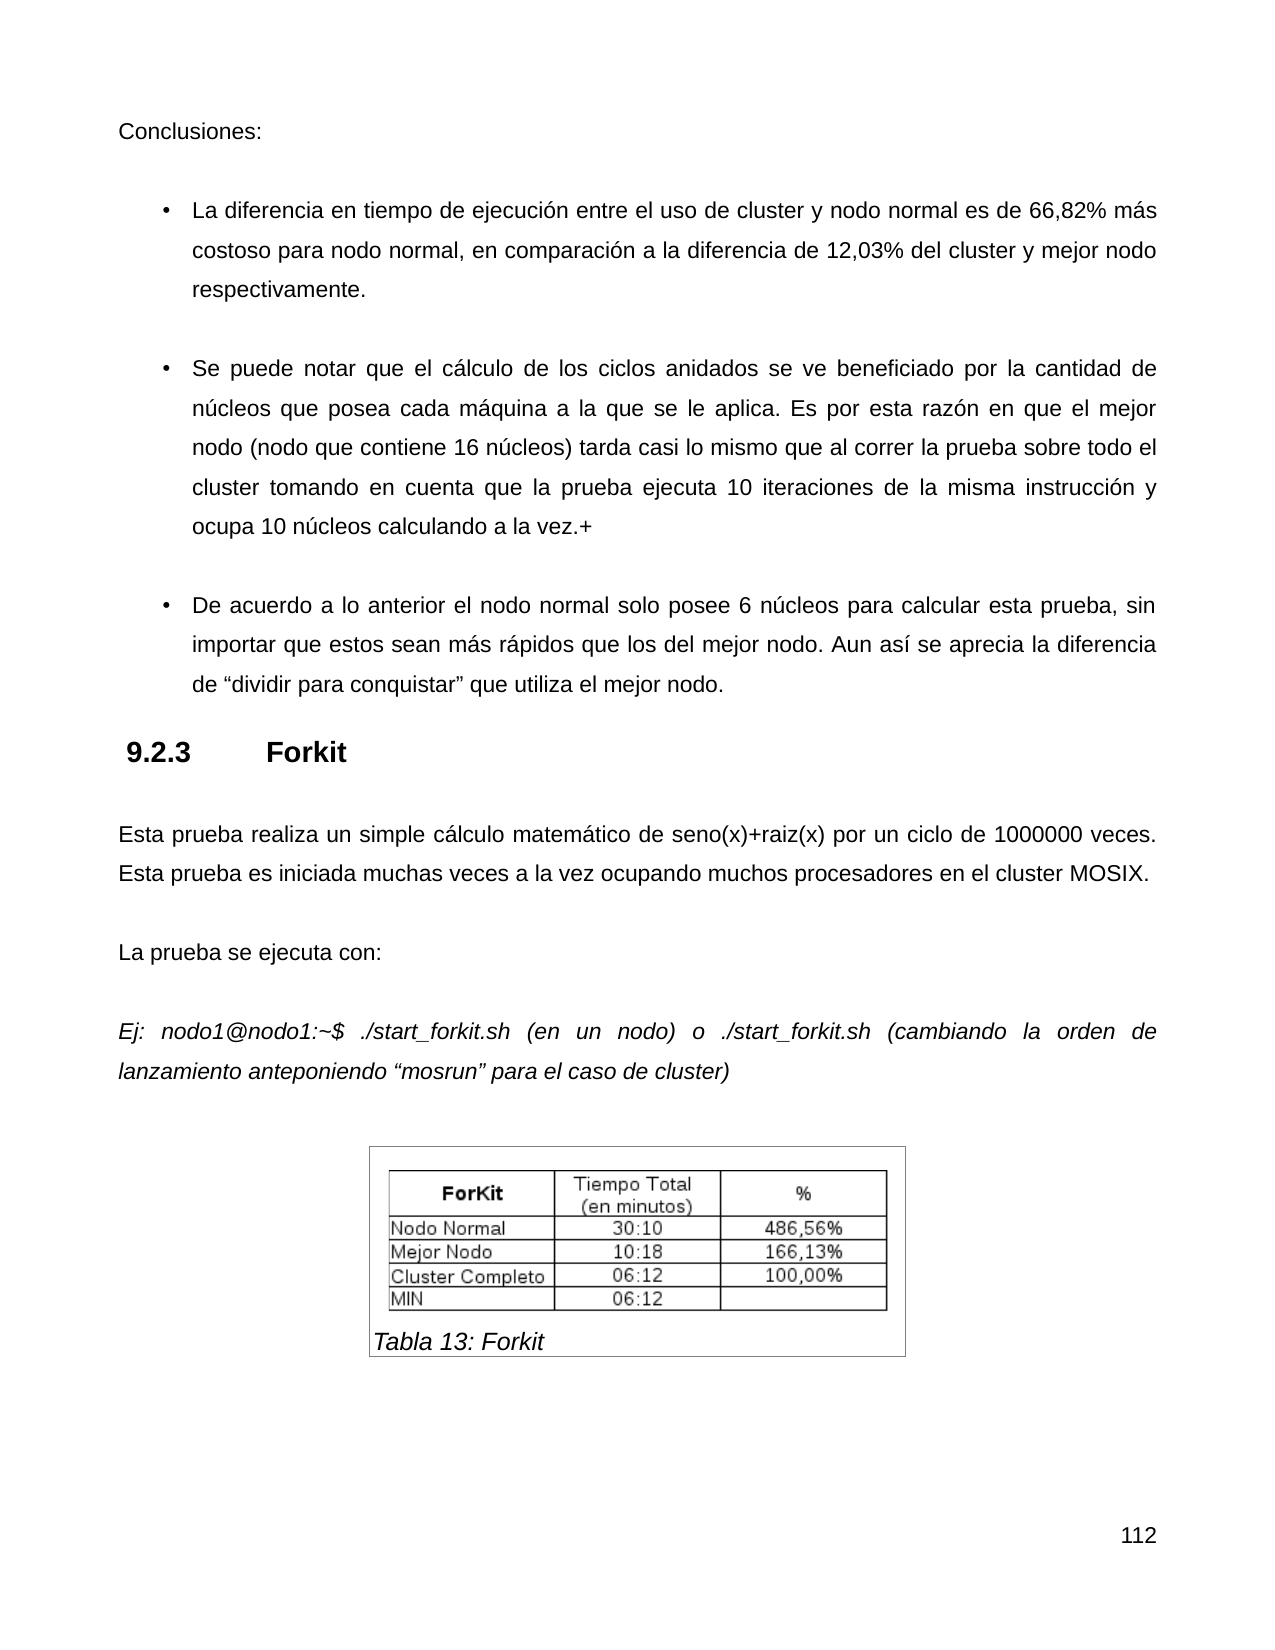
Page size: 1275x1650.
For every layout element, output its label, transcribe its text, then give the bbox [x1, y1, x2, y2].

text Tabla 13: Forkit [372, 1327, 903, 1354]
list Se puede notar que el cálculo de los ciclos anidados se ve beneficiado por la cantidad de núcleos que posea cada máquina a la que se le aplica. Es por esta razón en que el mejor nodo (nodo que contiene 16 núcleos) tarda casi lo mismo que al correr la prueba sobre todo el cluster tomando en cuenta que la prueba ejecuta 10 iteraciones de la misma instrucción y ocupa 10 núcleos calculando a la vez.+ [162, 355, 1157, 539]
list La diferencia en tiempo de ejecución entre el uso de cluster y nodo normal es de 66,82% más costoso para nodo normal, en comparación a la diferencia de 12,03% del cluster y mejor nodo respectivamente. [162, 197, 1157, 302]
text Ej: nodo1@nodo1:~$ ./start_forkit.sh (en un nodo) o ./start_forkit.sh (cambiando la orden de lanzamiento anteponiendo “mosrun” para el caso de cluster) [118, 1018, 1157, 1084]
subtitle Forkit [118, 735, 1157, 769]
text Conclusiones: [118, 118, 1157, 144]
list De acuerdo a lo anterior el nodo normal solo posee 6 núcleos para calcular esta prueba, sin importar que estos sean más rápidos que los del mejor nodo. Aun así se aprecia la diferencia de “dividir para conquistar” que utiliza el mejor nodo. [162, 592, 1157, 697]
text Esta prueba realiza un simple cálculo matemático de seno(x)+raiz(x) por un ciclo de 1000000 veces. Esta prueba es iniciada muchas veces a la vez ocupando muchos procesadores en el cluster MOSIX. [118, 821, 1157, 887]
picture [388, 1170, 888, 1318]
text La prueba se ejecuta con: [118, 939, 1157, 966]
